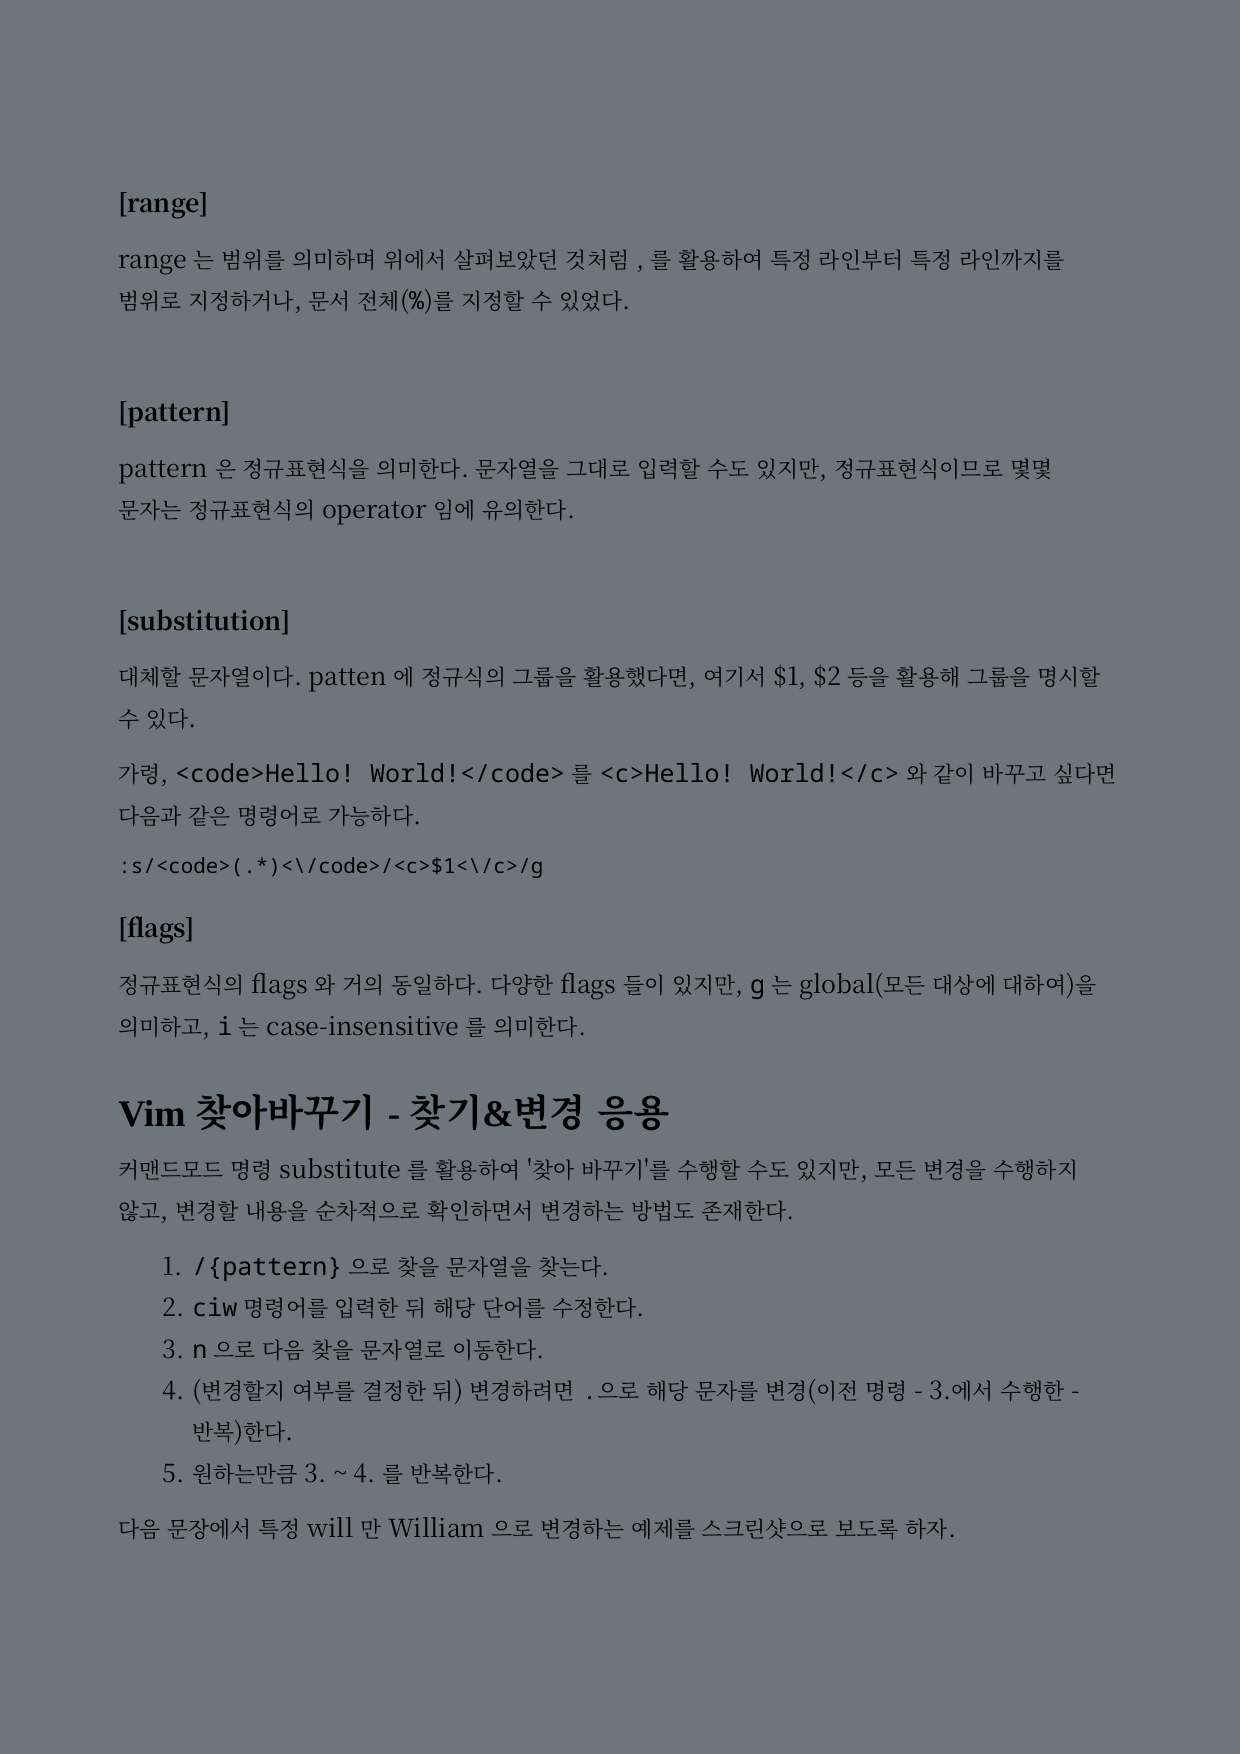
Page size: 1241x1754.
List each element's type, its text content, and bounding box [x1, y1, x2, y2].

list ciw 명령어를 입력한 뒤 해당 단어를 수정한다. [162, 1288, 1122, 1324]
list n 으로 다음 찾을 문자열로 이동한다. [162, 1329, 1122, 1365]
text 커맨드모드 명령 substitute 를 활용하여 '찾아 바꾸기'를 수행할 수도 있지만, 모든 변경을 수행하지 않고, 변경할 내용을 순차적으로 확인하면서 변경하는 방법도 존재한다. [118, 1149, 1122, 1227]
list (변경할지 여부를 결정한 뒤) 변경하려면 .으로 해당 문자를 변경(이전 명령 - 3.에서 수행한 - 반복)한다. [162, 1371, 1122, 1448]
text range 는 범위를 의미하며 위에서 살펴보았던 것처럼 , 를 활용하여 특정 라인부터 특정 라인까지를 범위로 지정하거나, 문서 전체(%)를 지정할 수 있었다. [118, 239, 1122, 317]
text [substitution] [118, 601, 1122, 637]
text 다음 문장에서 특정 will 만 William 으로 변경하는 예제를 스크린샷으로 보도록 하자. [118, 1509, 1122, 1545]
text [flags] [118, 909, 1122, 945]
list 원하는만큼 3. ~ 4. 를 반복한다. [162, 1453, 1122, 1489]
text 정규표현식의 flags 와 거의 동일하다. 다양한 flags 들이 있지만, g 는 global(모든 대상에 대하여)을 의미하고, i 는 case-insensitive 를 의미한다. [118, 965, 1122, 1042]
text 가령, <code>Hello! World!</code> 를 <c>Hello! World!</c> 와 같이 바꾸고 싶다면 다음과 같은 명령어로 가능하다. [118, 754, 1122, 831]
text pattern 은 정규표현식을 의미한다. 문자열을 그대로 입력할 수도 있지만, 정규표현식이므로 몇몇 문자는 정규표현식의 operator 임에 유의한다. [118, 448, 1122, 525]
text 대체할 문자열이다. patten 에 정규식의 그룹을 활용했다면, 여기서 $1, $2 등을 활용해 그룹을 명시할 수 있다. [118, 657, 1122, 734]
subtitle Vim 찾아바꾸기 - 찾기&변경 응용 [118, 1083, 1122, 1137]
text [pattern] [118, 392, 1122, 428]
text :s/<code>(.*)<\/code>/<c>$1<\/c>/g [118, 851, 1122, 880]
list /{pattern} 으로 찾을 문자열을 찾는다. [162, 1247, 1122, 1283]
text [range] [118, 183, 1122, 219]
